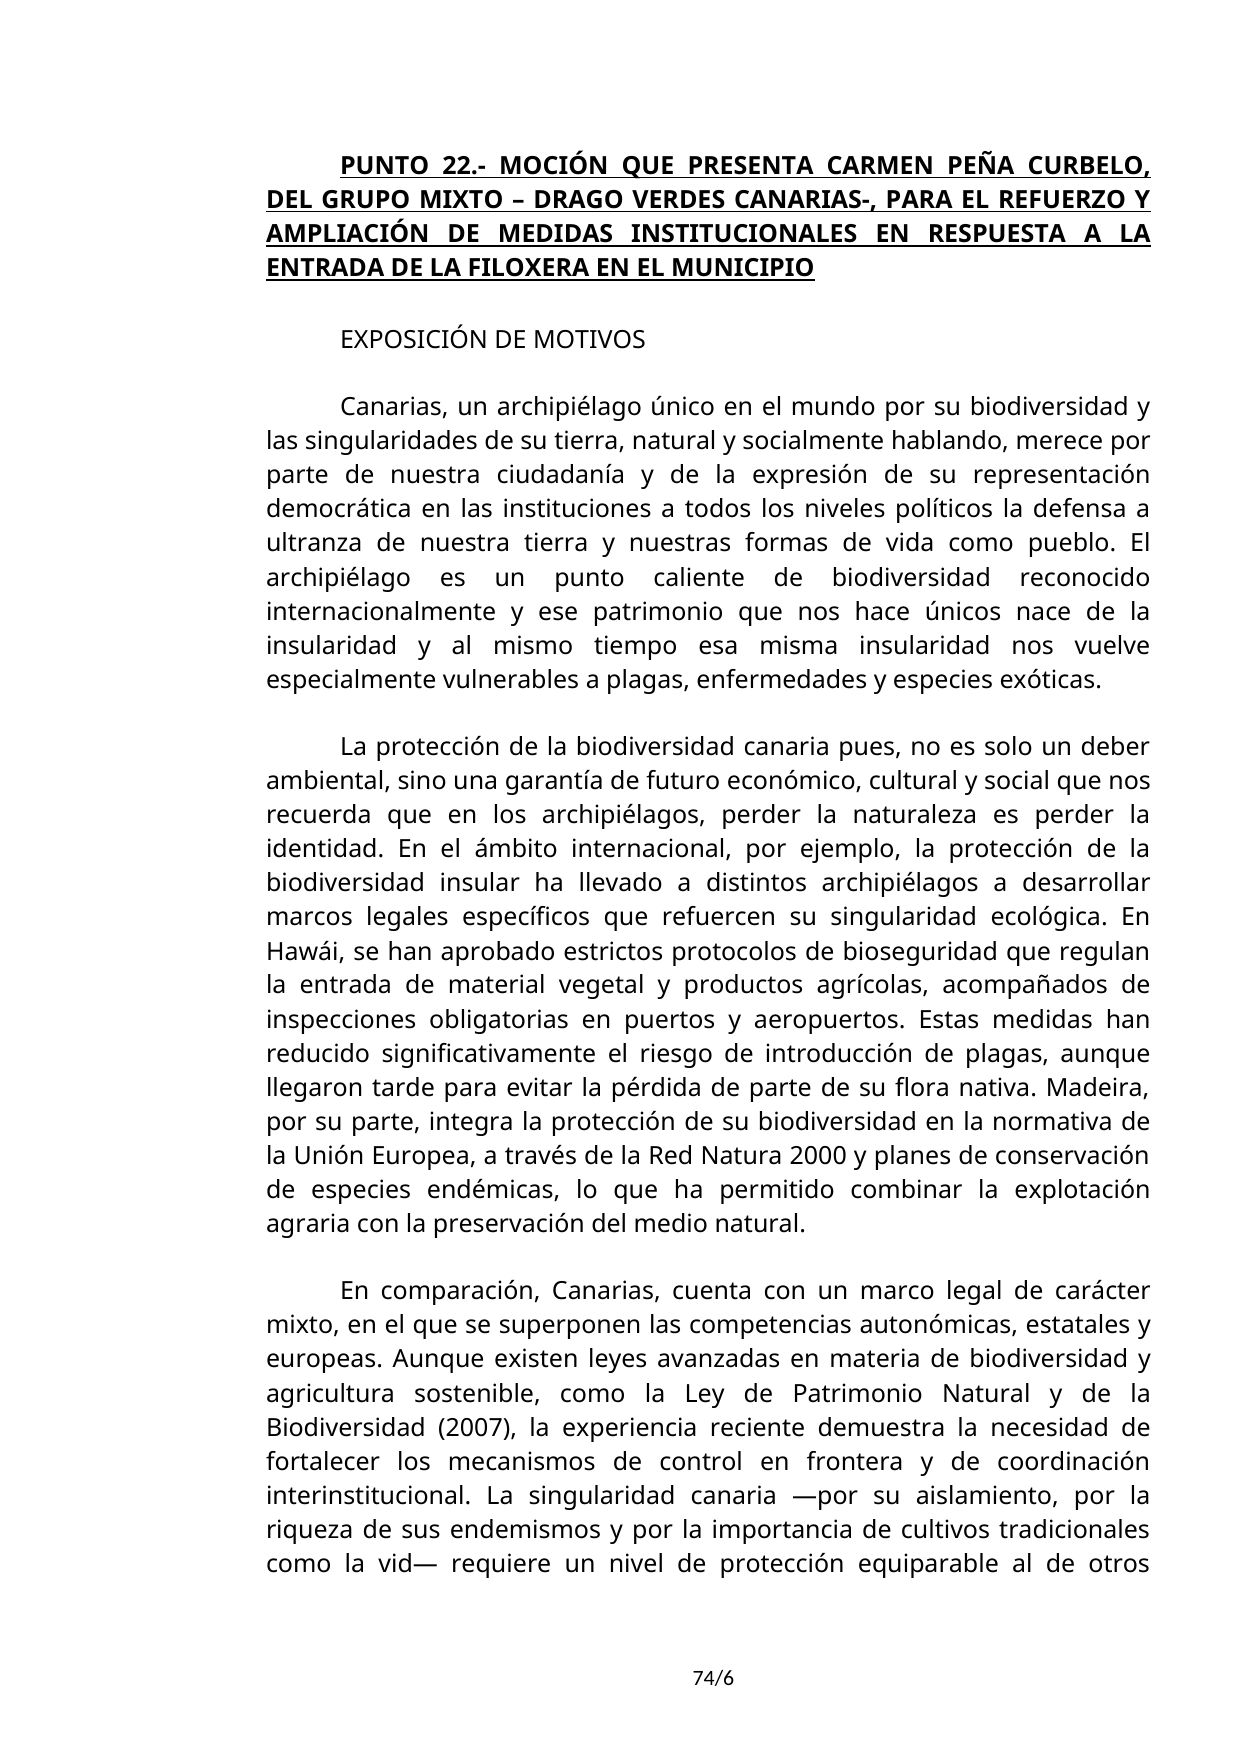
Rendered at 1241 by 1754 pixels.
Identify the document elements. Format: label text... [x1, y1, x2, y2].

text En comparación, Canarias, cuenta con un marco legal de carácter mixto, en el que se superponen las competencias autonómicas, estatales y europeas. Aunque existen leyes avanzadas en materia de biodiversidad y agricultura sostenible, como la Ley de Patrimonio Natural y de la Biodiversidad (2007), la experiencia reciente demuestra la necesidad de fortalecer los mecanismos de control en frontera y de coordinación interinstitucional. La singularidad canaria —por su aislamiento, por la riqueza de sus endemismos y por la importancia de cultivos tradicionales como la vid— requiere un nivel de protección equiparable al de otros [266, 1273, 1152, 1579]
subtitle PUNTO 22.- MOCIÓN QUE PRESENTA CARMEN PEÑA CURBELO, DEL GRUPO MIXTO – DRAGO VERDES CANARIAS-, PARA EL REFUERZO Y AMPLIACIÓN DE MEDIDAS INSTITUCIONALES EN RESPUESTA A LA ENTRADA DE LA FILOXERA EN EL MUNICIPIO [266, 148, 1152, 284]
text Canarias, un archipiélago único en el mundo por su biodiversidad y las singularidades de su tierra, natural y socialmente hablando, merece por parte de nuestra ciudadanía y de la expresión de su representación democrática en las instituciones a todos los niveles políticos la defensa a ultranza de nuestra tierra y nuestras formas de vida como pueblo. El archipiélago es un punto caliente de biodiversidad reconocido internacionalmente y ese patrimonio que nos hace únicos nace de la insularidad y al mismo tiempo esa misma insularidad nos vuelve especialmente vulnerables a plagas, enfermedades y especies exóticas. [266, 389, 1152, 695]
text EXPOSICIÓN DE MOTIVOS [266, 321, 1152, 356]
text La protección de la biodiversidad canaria pues, no es solo un deber ambiental, sino una garantía de futuro económico, cultural y social que nos recuerda que en los archipiélagos, perder la naturaleza es perder la identidad. En el ámbito internacional, por ejemplo, la protección de la biodiversidad insular ha llevado a distintos archipiélagos a desarrollar marcos legales específicos que refuercen su singularidad ecológica. En Hawái, se han aprobado estrictos protocolos de bioseguridad que regulan la entrada de material vegetal y productos agrícolas, acompañados de inspecciones obligatorias en puertos y aeropuertos. Estas medidas han reducido significativamente el riesgo de introducción de plagas, aunque llegaron tarde para evitar la pérdida de parte de su flora nativa. Madeira, por su parte, integra la protección de su biodiversidad en la normativa de la Unión Europea, a través de la Red Natura 2000 y planes de conservación de especies endémicas, lo que ha permitido combinar la explotación agraria con la preservación del medio natural. [266, 729, 1152, 1240]
